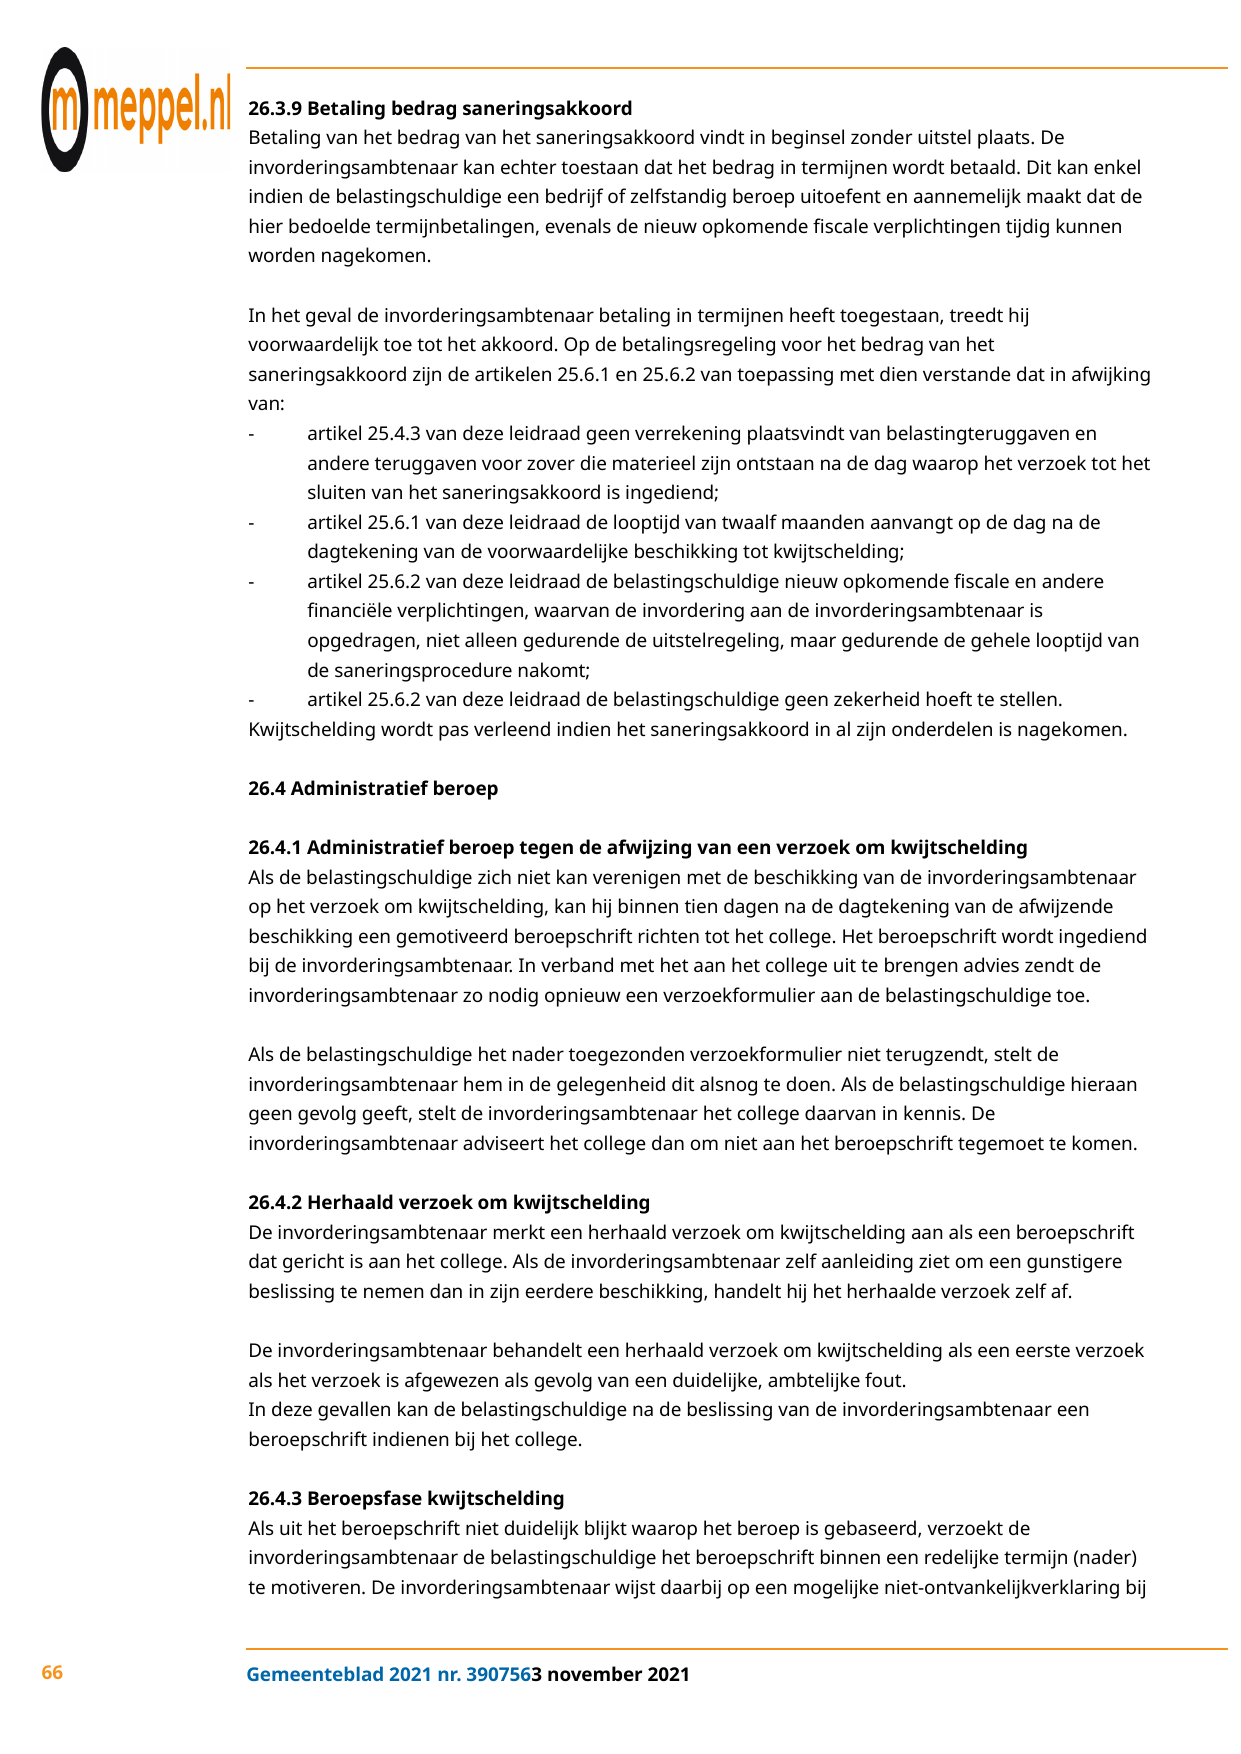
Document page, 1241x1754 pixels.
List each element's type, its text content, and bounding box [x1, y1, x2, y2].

text 26.4.2 Herhaald verzoek om kwijtschelding [248, 1189, 1152, 1215]
list artikel 25.4.3 van deze leidraad geen verrekening plaatsvindt van belastingteruggaven en andere teruggaven voor zover die materieel zijn ontstaan na de dag waarop het verzoek tot het sluiten van het saneringsakkoord is ingediend; [248, 420, 1152, 505]
text De invorderingsambtenaar merkt een herhaald verzoek om kwijtschelding aan als een beroepschrift dat gericht is aan het college. Als de invorderingsambtenaar zelf aanleiding ziet om een gunstigere beslissing te nemen dan in zijn eerdere beschikking, handelt hij het herhaalde verzoek zelf af. [248, 1219, 1152, 1304]
text Als uit het beroepschrift niet duidelijk blijkt waarop het beroep is gebaseerd, verzoekt de invorderingsambtenaar de belastingschuldige het beroepschrift binnen een redelijke termijn (nader) te motiveren. De invorderingsambtenaar wijst daarbij op een mogelijke niet-ontvankelijkverklaring bij [248, 1515, 1152, 1600]
text 26.3.9 Betaling bedrag saneringsakkoord [248, 95, 1152, 121]
text De invorderingsambtenaar behandelt een herhaald verzoek om kwijtschelding als een eerste verzoek als het verzoek is afgewezen als gevolg van een duidelijke, ambtelijke fout. [248, 1337, 1152, 1393]
text 26.4.3 Beroepsfase kwijtschelding [248, 1485, 1152, 1511]
text Als de belastingschuldige zich niet kan verenigen met de beschikking van de invorderingsambtenaar op het verzoek om kwijtschelding, kan hij binnen tien dagen na de dagtekening van de afwijzende beschikking een gemotiveerd beroepschrift richten tot het college. Het beroepschrift wordt ingediend bij de invorderingsambtenaar. In verband met het aan het college uit te brengen advies zendt de invorderingsambtenaar zo nodig opnieuw een verzoekformulier aan de belastingschuldige toe. [248, 864, 1152, 1008]
text In deze gevallen kan de belastingschuldige na de beslissing van de invorderingsambtenaar een beroepschrift indienen bij het college. [248, 1396, 1152, 1452]
text Betaling van het bedrag van het saneringsakkoord vindt in beginsel zonder uitstel plaats. De invorderingsambtenaar kan echter toestaan dat het bedrag in termijnen wordt betaald. Dit kan enkel indien de belastingschuldige een bedrijf of zelfstandig beroep uitoefent en aannemelijk maakt dat de hier bedoelde termijnbetalingen, evenals de nieuw opkomende fiscale verplichtingen tijdig kunnen worden nagekomen. [248, 124, 1152, 268]
list artikel 25.6.2 van deze leidraad de belastingschuldige nieuw opkomende fiscale en andere financiële verplichtingen, waarvan de invordering aan de invorderingsambtenaar is opgedragen, niet alleen gedurende de uitstelregeling, maar gedurende de gehele looptijd van de saneringsprocedure nakomt; [248, 568, 1152, 683]
text Als de belastingschuldige het nader toegezonden verzoekformulier niet terugzendt, stelt de invorderingsambtenaar hem in de gelegenheid dit alsnog te doen. Als de belastingschuldige hieraan geen gevolg geeft, stelt de invorderingsambtenaar het college daarvan in kennis. De invorderingsambtenaar adviseert het college dan om niet aan het beroepschrift tegemoet te komen. [248, 1041, 1152, 1156]
list artikel 25.6.1 van deze leidraad de looptijd van twaalf maanden aanvangt op de dag na de dagtekening van de voorwaardelijke beschikking tot kwijtschelding; [248, 509, 1152, 564]
text Kwijtschelding wordt pas verleend indien het saneringsakkoord in al zijn onderdelen is nagekomen. [248, 716, 1152, 742]
text 26.4.1 Administratief beroep tegen de afwijzing van een verzoek om kwijtschelding [248, 834, 1152, 860]
text In het geval de invorderingsambtenaar betaling in termijnen heeft toegestaan, treedt hij voorwaardelijk toe tot het akkoord. Op de betalingsregeling voor het bedrag van het saneringsakkoord zijn de artikelen 25.6.1 en 25.6.2 van toepassing met dien verstande dat in afwijking van: [248, 302, 1152, 416]
list artikel 25.6.2 van deze leidraad de belastingschuldige geen zekerheid hoeft te stellen. [248, 686, 1152, 712]
text 26.4 Administratief beroep [248, 775, 1152, 801]
picture [41, 47, 231, 172]
